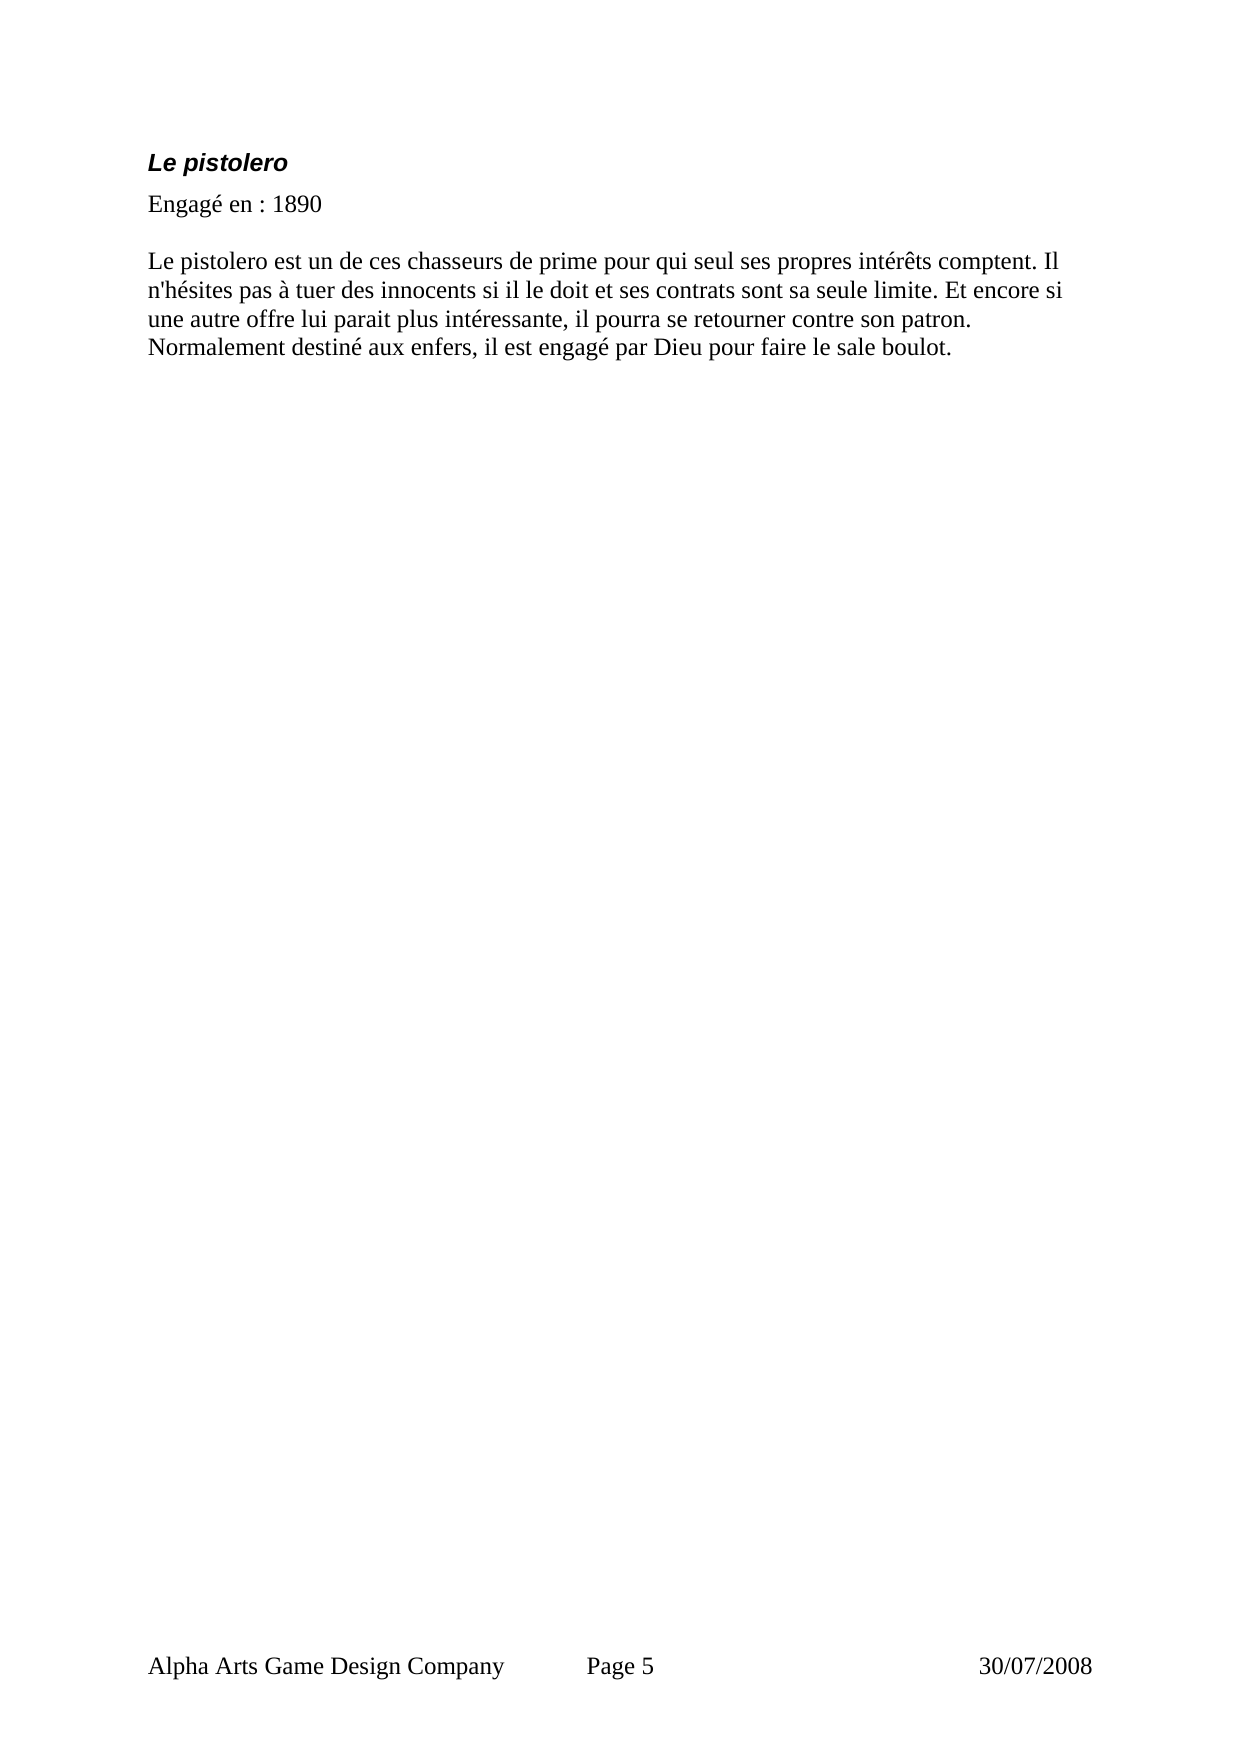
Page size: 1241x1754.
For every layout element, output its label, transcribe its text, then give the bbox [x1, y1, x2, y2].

text Engagé en : 1890 Le pistolero est un de ces chasseurs de prime pour qui seul ses propres intérêts comptent. Il n'hésites pas à tuer des innocents si il le doit et ses contrats sont sa seule limite. Et encore si une autre offre lui parait plus intéressante, il pourra se retourner contre son patron. Normalement destiné aux enfers, il est engagé par Dieu pour faire le sale boulot. [148, 189, 1092, 361]
subtitle Le pistolero [148, 148, 1092, 176]
